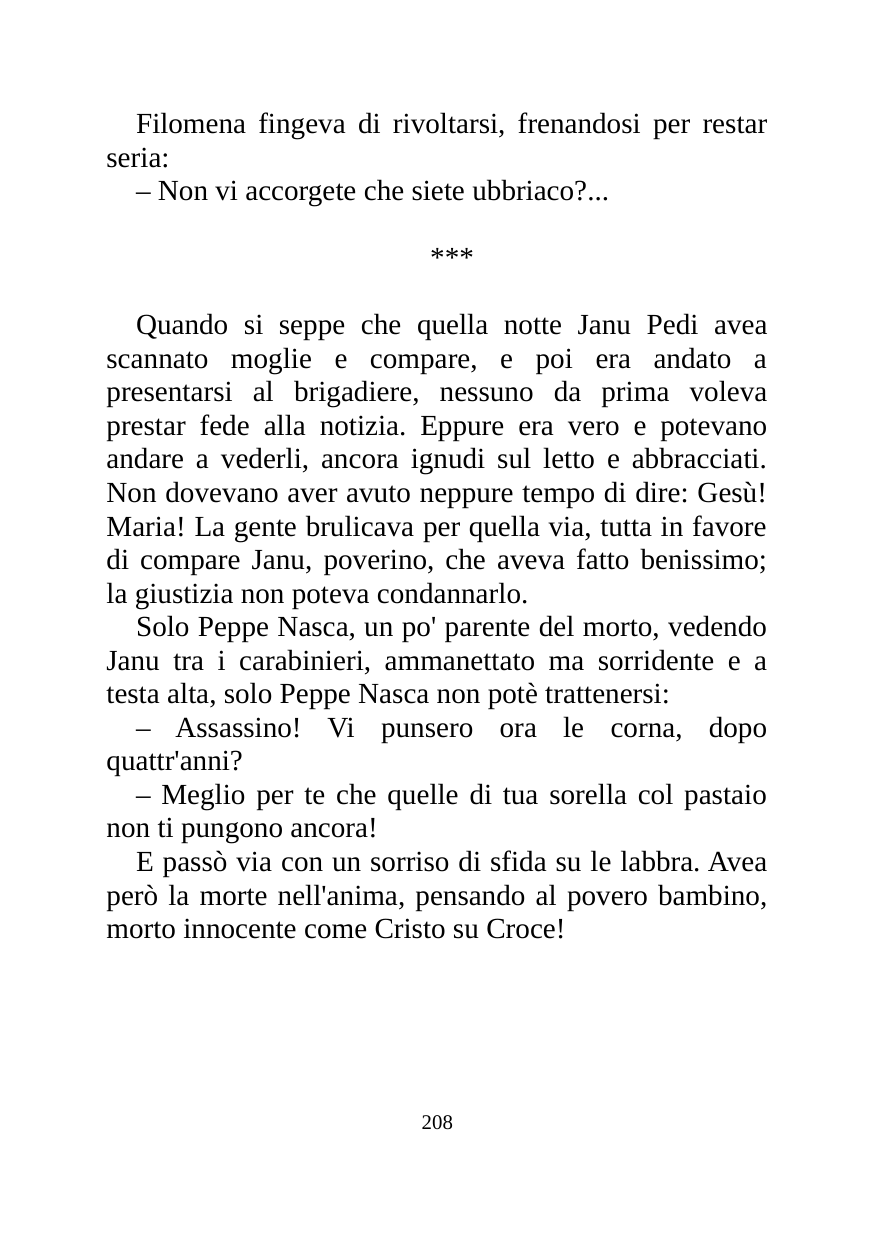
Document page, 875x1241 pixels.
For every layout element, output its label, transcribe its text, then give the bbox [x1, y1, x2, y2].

text Quando si seppe che quella notte Janu Pedi avea scannato moglie e compare, e poi era andato a presentarsi al brigadiere, nessuno da prima voleva prestar fede alla notizia. Eppure era vero e potevano andare a vederli, ancora ignudi sul letto e abbracciati. Non dovevano aver avuto neppure tempo di dire: Gesù! Maria! La gente brulicava per quella via, tutta in favore di compare Janu, poverino, che aveva fatto benissimo; la giustizia non poteva condannarlo. [106, 307, 768, 609]
text Solo Peppe Nasca, un po' parente del morto, vedendo Janu tra i carabinieri, ammanettato ma sorridente e a testa alta, solo Peppe Nasca non potè trattenersi: [106, 609, 768, 710]
text – Assassino! Vi punsero ora le corna, dopo quattr'anni? [106, 710, 768, 777]
text *** [106, 240, 768, 274]
text – Non vi accorgete che siete ubbriaco?... [106, 173, 768, 207]
text E passò via con un sorriso di sfida su le labbra. Avea però la morte nell'anima, pensando al povero bambino, morto innocente come Cristo su Croce! [106, 844, 768, 945]
text – Meglio per te che quelle di tua sorella col pastaio non ti pungono ancora! [106, 777, 768, 844]
text Filomena fingeva di rivoltarsi, frenandosi per restar seria: [106, 106, 768, 173]
